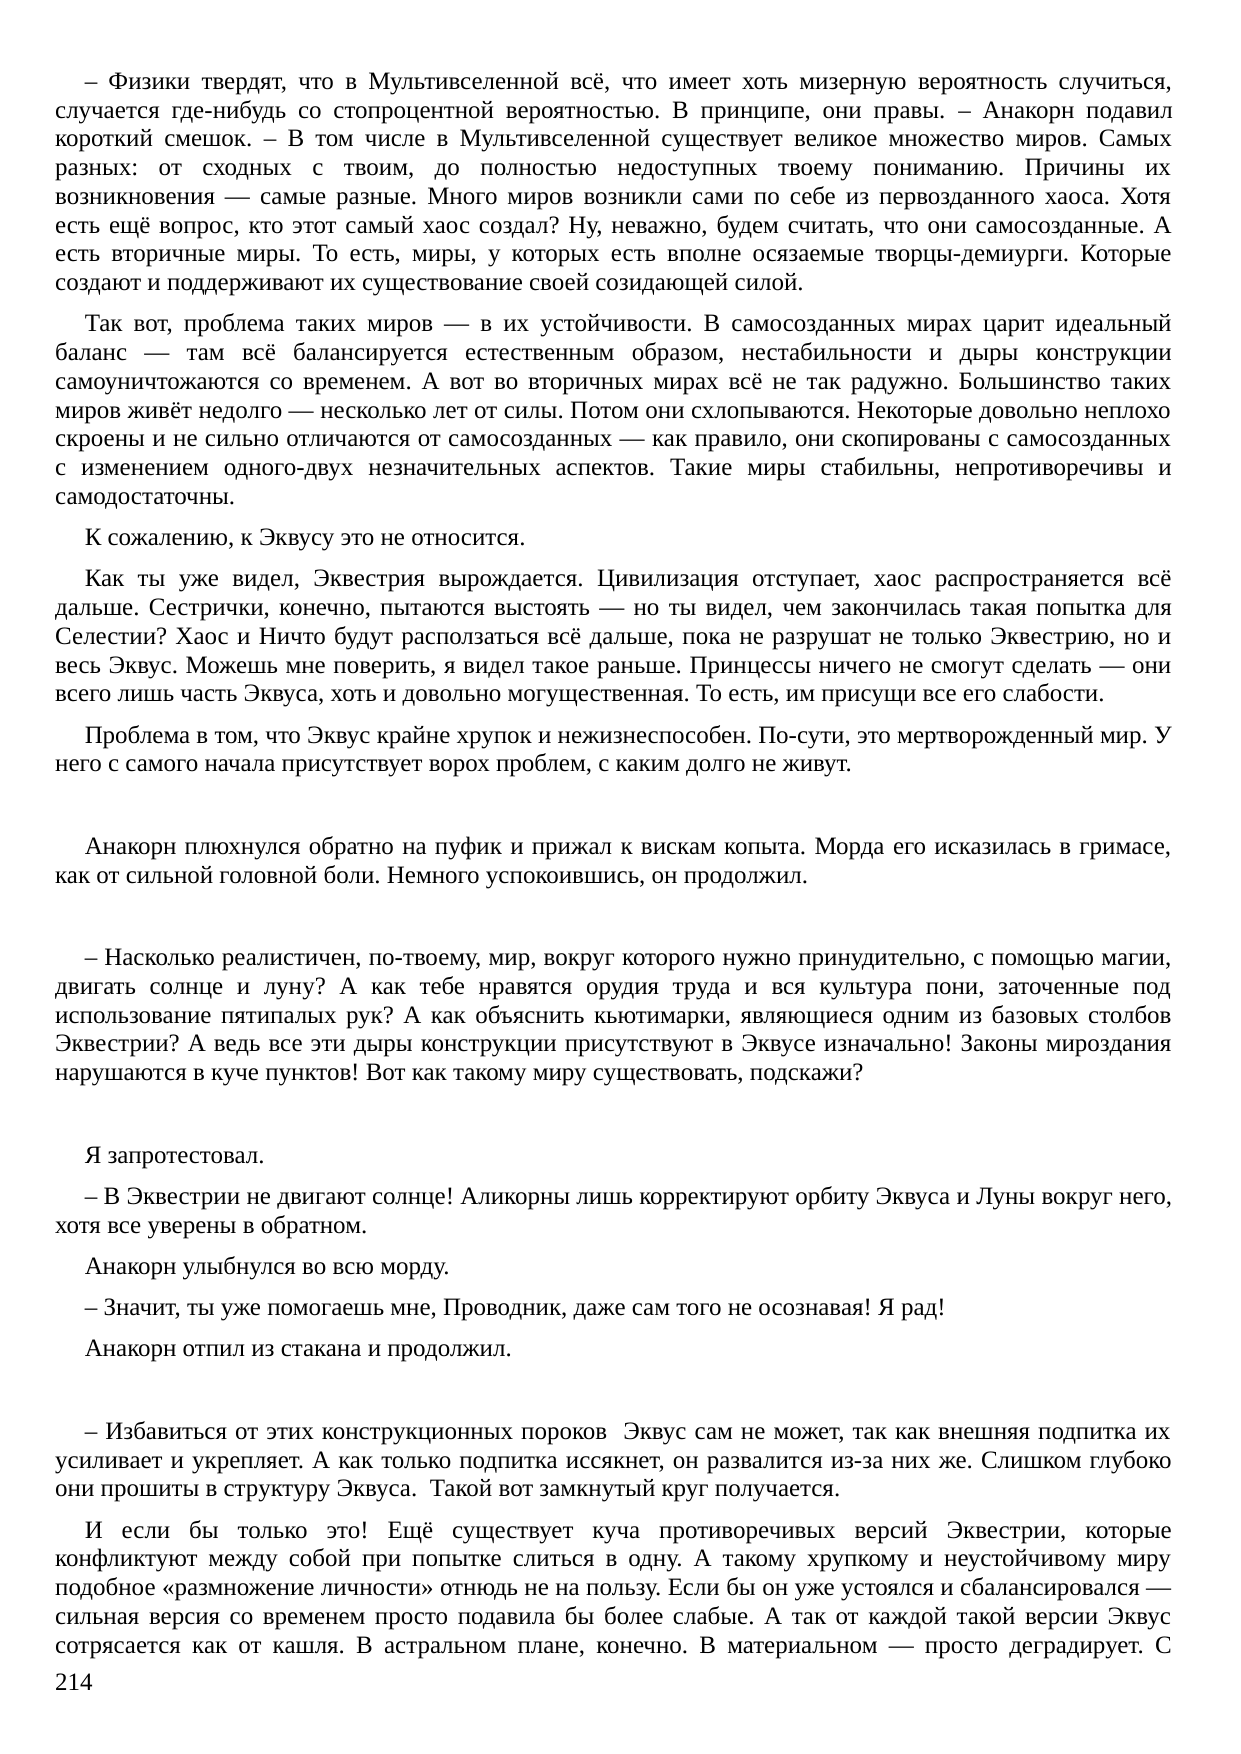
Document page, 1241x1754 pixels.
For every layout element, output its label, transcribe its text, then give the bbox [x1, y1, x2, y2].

text Анакорн плюхнулся обратно на пуфик и прижал к вискам копыта. Морда его исказилась в гримасе, как от сильной головной боли. Немного успокоившись, он продолжил. [55, 831, 1173, 888]
text К сожалению, к Эквусу это не относится. [55, 522, 1173, 551]
text – Избавиться от этих конструкционных пороков Эквус сам не может, так как внешняя подпитка их усиливает и укрепляет. А как только подпитка иссякнет, он развалится из-за них же. Слишком глубоко они прошиты в структуру Эквуса. Такой вот замкнутый круг получается. [55, 1416, 1173, 1502]
text Как ты уже видел, Эквестрия вырождается. Цивилизация отступает, хаос распространяется всё дальше. Сестрички, конечно, пытаются выстоять — но ты видел, чем закончилась такая попытка для Селестии? Хаос и Ничто будут расползаться всё дальше, пока не разрушат не только Эквестрию, но и весь Эквус. Можешь мне поверить, я видел такое раньше. Принцессы ничего не смогут сделать — они всего лишь часть Эквуса, хоть и довольно могущественная. То есть, им присущи все его слабости. [55, 563, 1173, 707]
text Анакорн улыбнулся во всю морду. [55, 1251, 1173, 1280]
text Проблема в том, что Эквус крайне хрупок и нежизнеспособен. По-сути, это мертворожденный мир. У него с самого начала присутствует ворох проблем, с каким долго не живут. [55, 720, 1173, 777]
text Я запротестовал. [55, 1140, 1173, 1168]
text – Физики твердят, что в Мультивселенной всё, что имеет хоть мизерную вероятность случиться, случается где-нибудь со стопроцентной вероятностью. В принципе, они правы. – Анакорн подавил короткий смешок. – В том числе в Мультивселенной существует великое множество миров. Самых разных: от сходных с твоим, до полностью недоступных твоему пониманию. Причины их возникновения — самые разные. Много миров возникли сами по себе из первозданного хаоса. Хотя есть ещё вопрос, кто этот самый хаос создал? Ну, неважно, будем считать, что они самосозданные. А есть вторичные миры. То есть, миры, у которых есть вполне осязаемые творцы-демиурги. Которые создают и поддерживают их существование своей созидающей силой. [55, 66, 1173, 296]
text – Насколько реалистичен, по-твоему, мир, вокруг которого нужно принудительно, с помощью магии, двигать солнце и луну? А как тебе нравятся орудия труда и вся культура пони, заточенные под использование пятипалых рук? А как объяснить кьютимарки, являющиеся одним из базовых столбов Эквестрии? А ведь все эти дыры конструкции присутствуют в Эквусе изначально! Законы мироздания нарушаются в куче пунктов! Вот как такому миру существовать, подскажи? [55, 942, 1173, 1086]
text – В Эквестрии не двигают солнце! Аликорны лишь корректируют орбиту Эквуса и Луны вокруг него, хотя все уверены в обратном. [55, 1181, 1173, 1238]
text Анакорн отпил из стакана и продолжил. [55, 1333, 1173, 1362]
text Так вот, проблема таких миров — в их устойчивости. В самосозданных мирах царит идеальный баланс — там всё балансируется естественным образом, нестабильности и дыры конструкции самоуничтожаются со временем. А вот во вторичных мирах всё не так радужно. Большинство таких миров живёт недолго — несколько лет от силы. Потом они схлопываются. Некоторые довольно неплохо скроены и не сильно отличаются от самосозданных — как правило, они скопированы с самосозданных с изменением одного-двух незначительных аспектов. Такие миры стабильны, непротиворечивы и самодостаточны. [55, 308, 1173, 510]
text – Значит, ты уже помогаешь мне, Проводник, даже сам того не осознавая! Я рад! [55, 1292, 1173, 1321]
text И если бы только это! Ещё существует куча противоречивых версий Эквестрии, которые конфликтуют между собой при попытке слиться в одну. А такому хрупкому и неустойчивому миру подобное «размножение личности» отнюдь не на пользу. Если бы он уже устоялся и сбалансировался — сильная версия со временем просто подавила бы более слабые. А так от каждой такой версии Эквус сотрясается как от кашля. В астральном плане, конечно. В материальном — просто деградирует. С [55, 1515, 1173, 1658]
